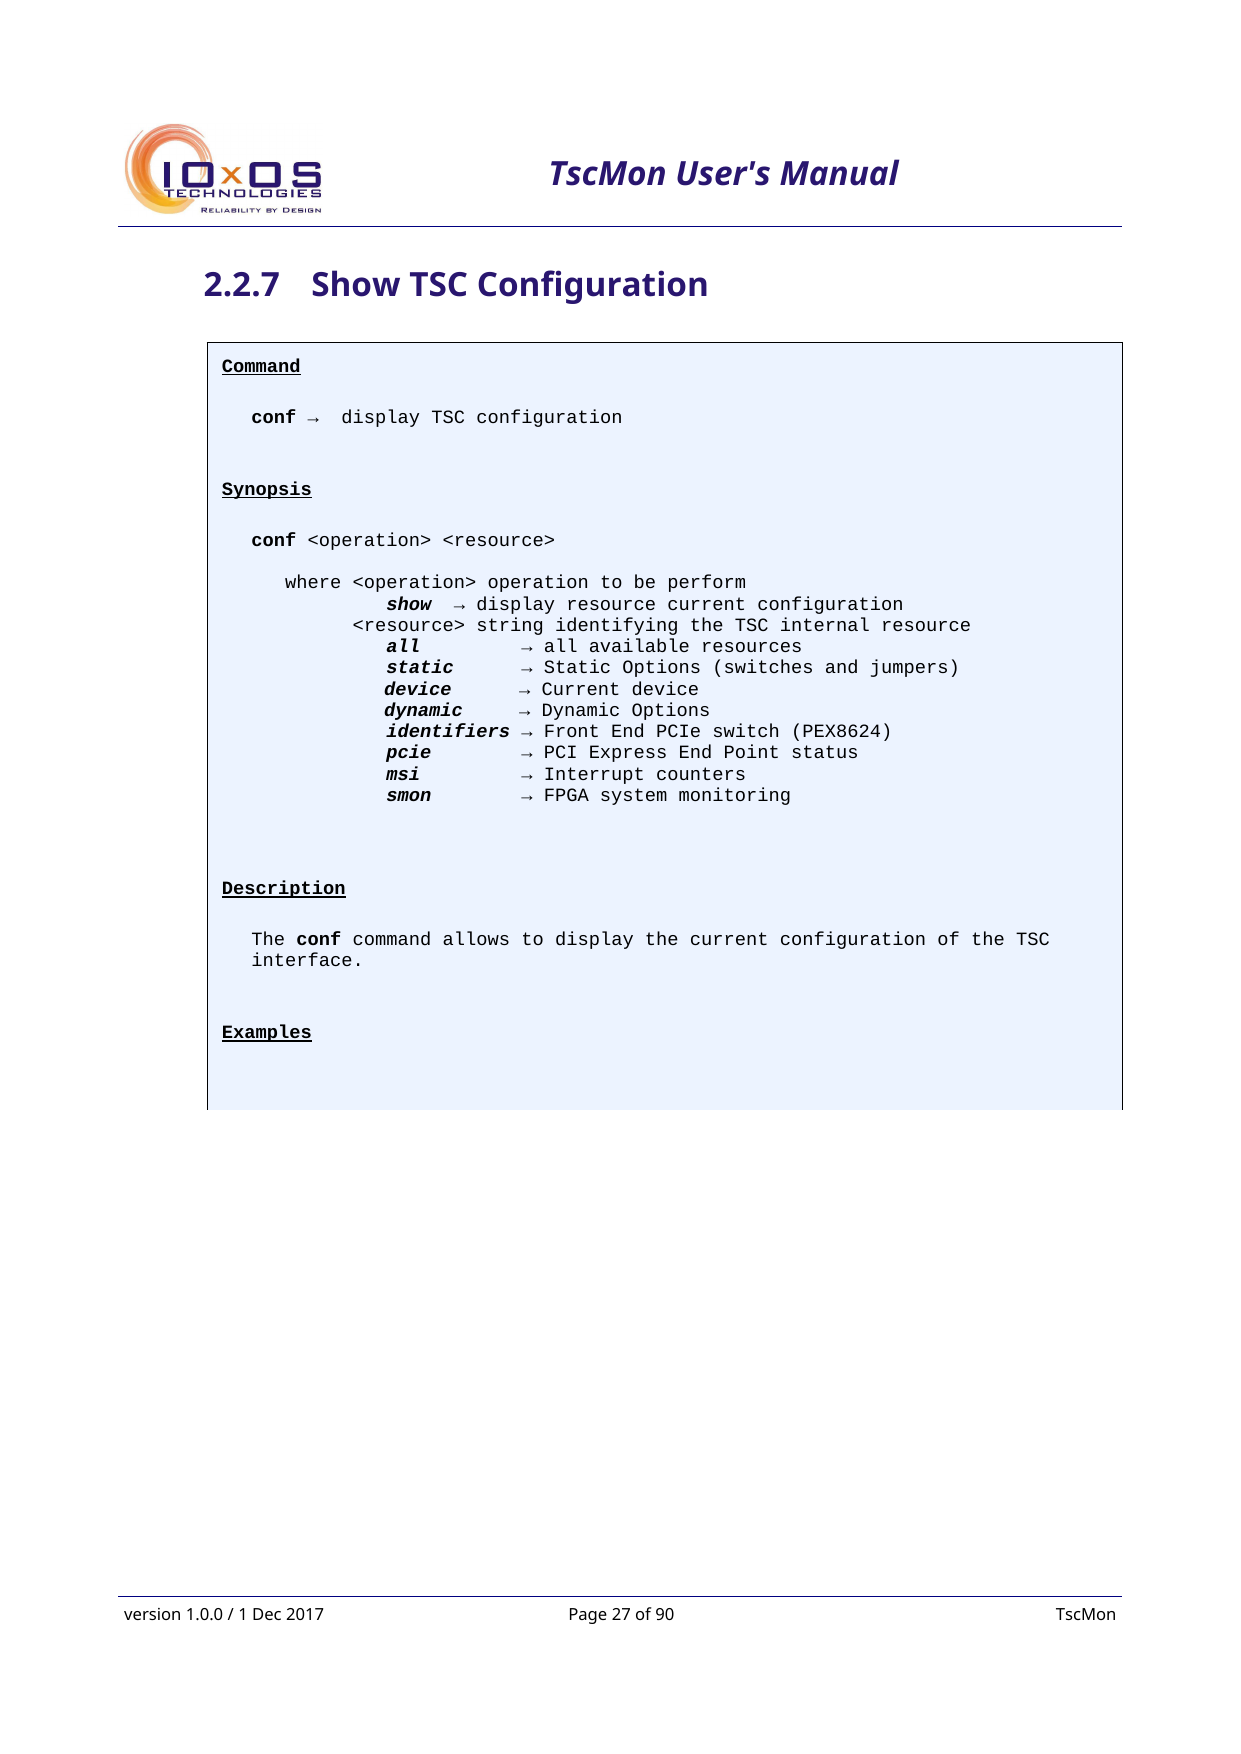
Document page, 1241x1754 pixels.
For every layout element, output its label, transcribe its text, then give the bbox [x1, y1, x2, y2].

text show → display resource current configuration [208, 594, 1122, 616]
text static → Static Options (switches and jumpers) [208, 658, 1122, 679]
text smon → FPGA system monitoring [208, 786, 1122, 807]
text Command [208, 343, 1122, 393]
text <resource> string identifying the TSC internal resource [208, 616, 1122, 637]
text conf → display TSC configuration [208, 393, 1122, 429]
subtitle Show TSC Configuration [195, 261, 1122, 306]
text pcie → PCI Express End Point status [208, 743, 1122, 764]
text conf <operation> <resource> [208, 516, 1122, 552]
text all → all available resources [208, 637, 1122, 658]
text The conf command allows to display the current configuration of the TSC interface. [208, 915, 1122, 972]
subtitle Examples [208, 1008, 1122, 1059]
text device → Current device [208, 679, 1122, 701]
text where <operation> operation to be perform [208, 573, 1122, 594]
text msi → Interrupt counters [208, 764, 1122, 786]
text identifiers → Front End PCIe switch (PEX8624) [208, 722, 1122, 743]
subtitle Synopsis [208, 465, 1122, 516]
text dynamic → Dynamic Options [208, 701, 1122, 722]
picture [123, 123, 323, 217]
subtitle Description [208, 864, 1122, 915]
